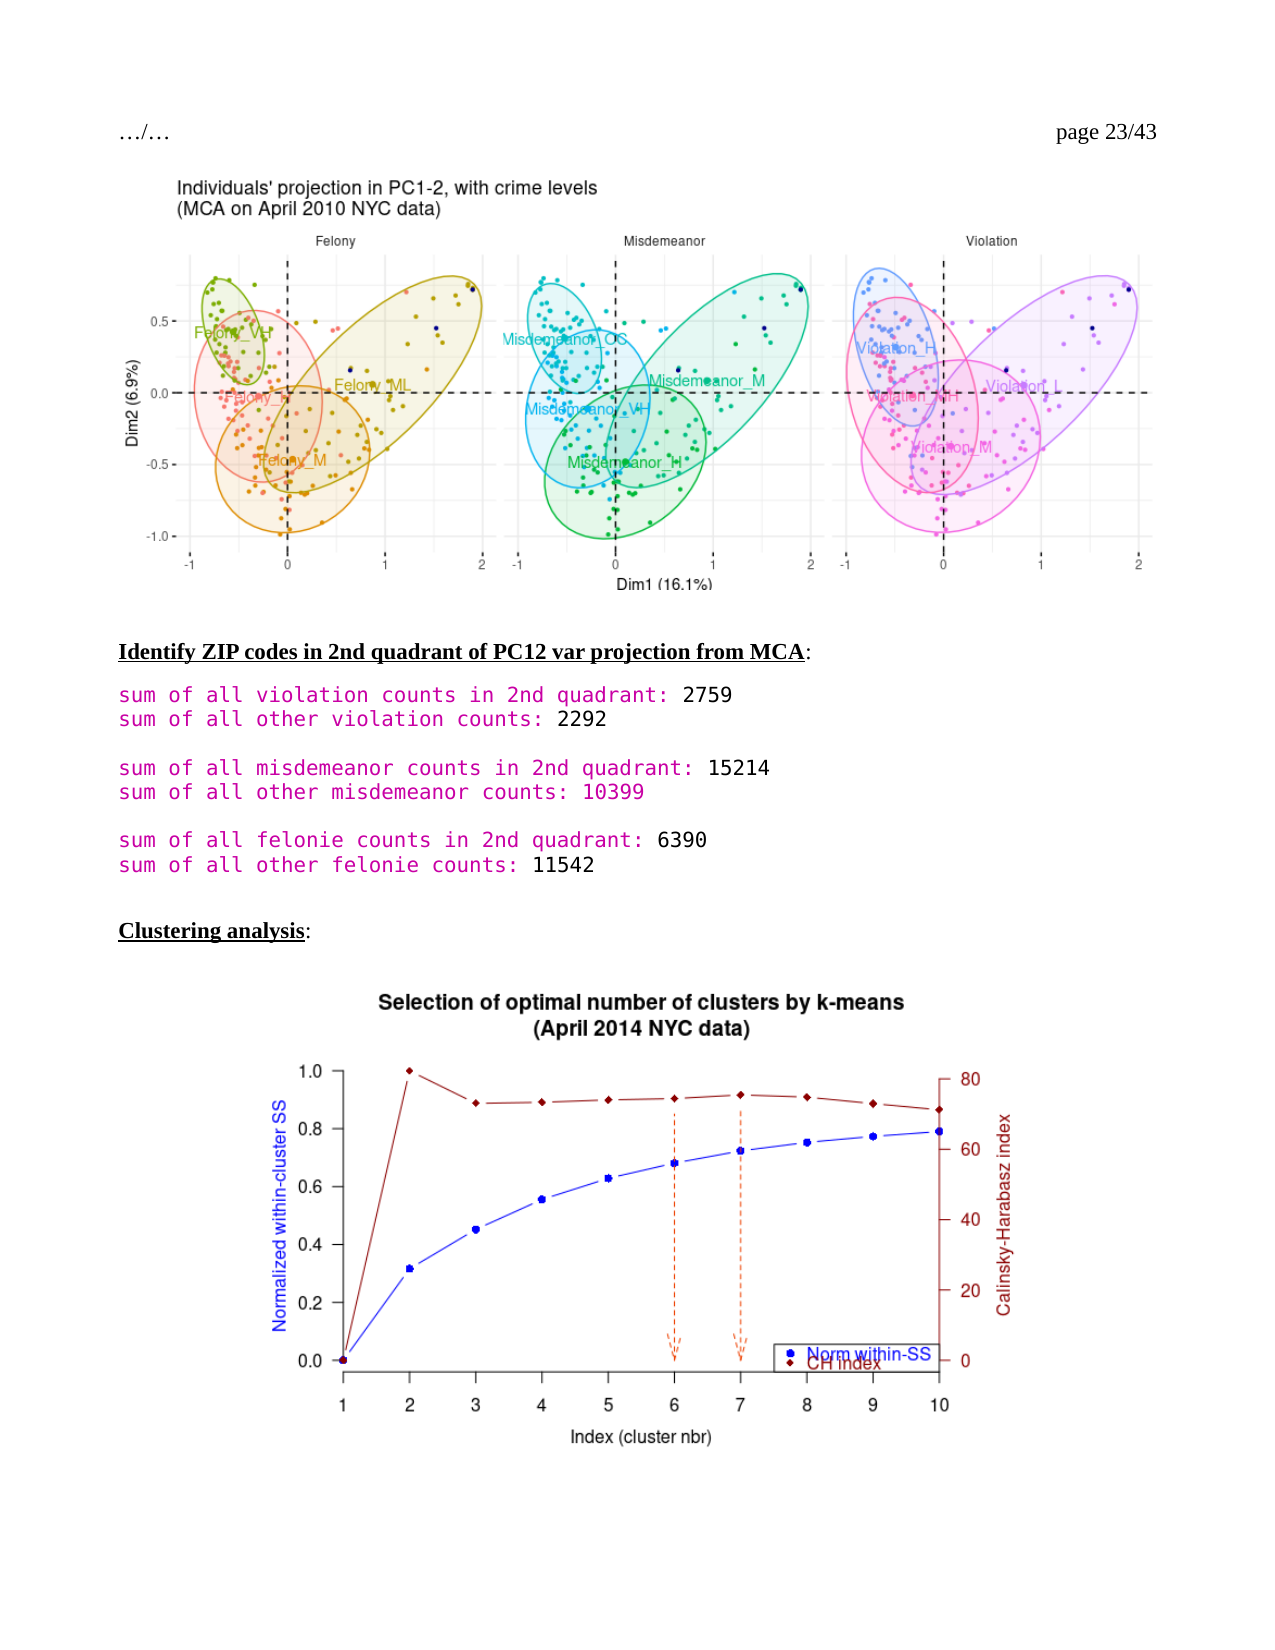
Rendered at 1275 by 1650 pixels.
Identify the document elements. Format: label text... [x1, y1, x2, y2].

text sum of all misdemeanor counts in 2nd quadrant: 15214 [118, 756, 1157, 780]
text sum of all other misdemeanor counts: 10399 [118, 780, 1157, 804]
picture [260, 977, 1021, 1459]
text sum of all felonie counts in 2nd quadrant: 6390 [118, 828, 1157, 853]
text Identify ZIP codes in 2nd quadrant of PC12 var projection from MCA: [118, 638, 1157, 664]
text sum of all violation counts in 2nd quadrant: 2759 [118, 683, 1157, 707]
text sum of all other felonie counts: 11542 [118, 853, 1157, 877]
text Clustering analysis: [118, 918, 1157, 944]
picture [118, 177, 1157, 590]
text sum of all other violation counts: 2292 [118, 707, 1157, 731]
